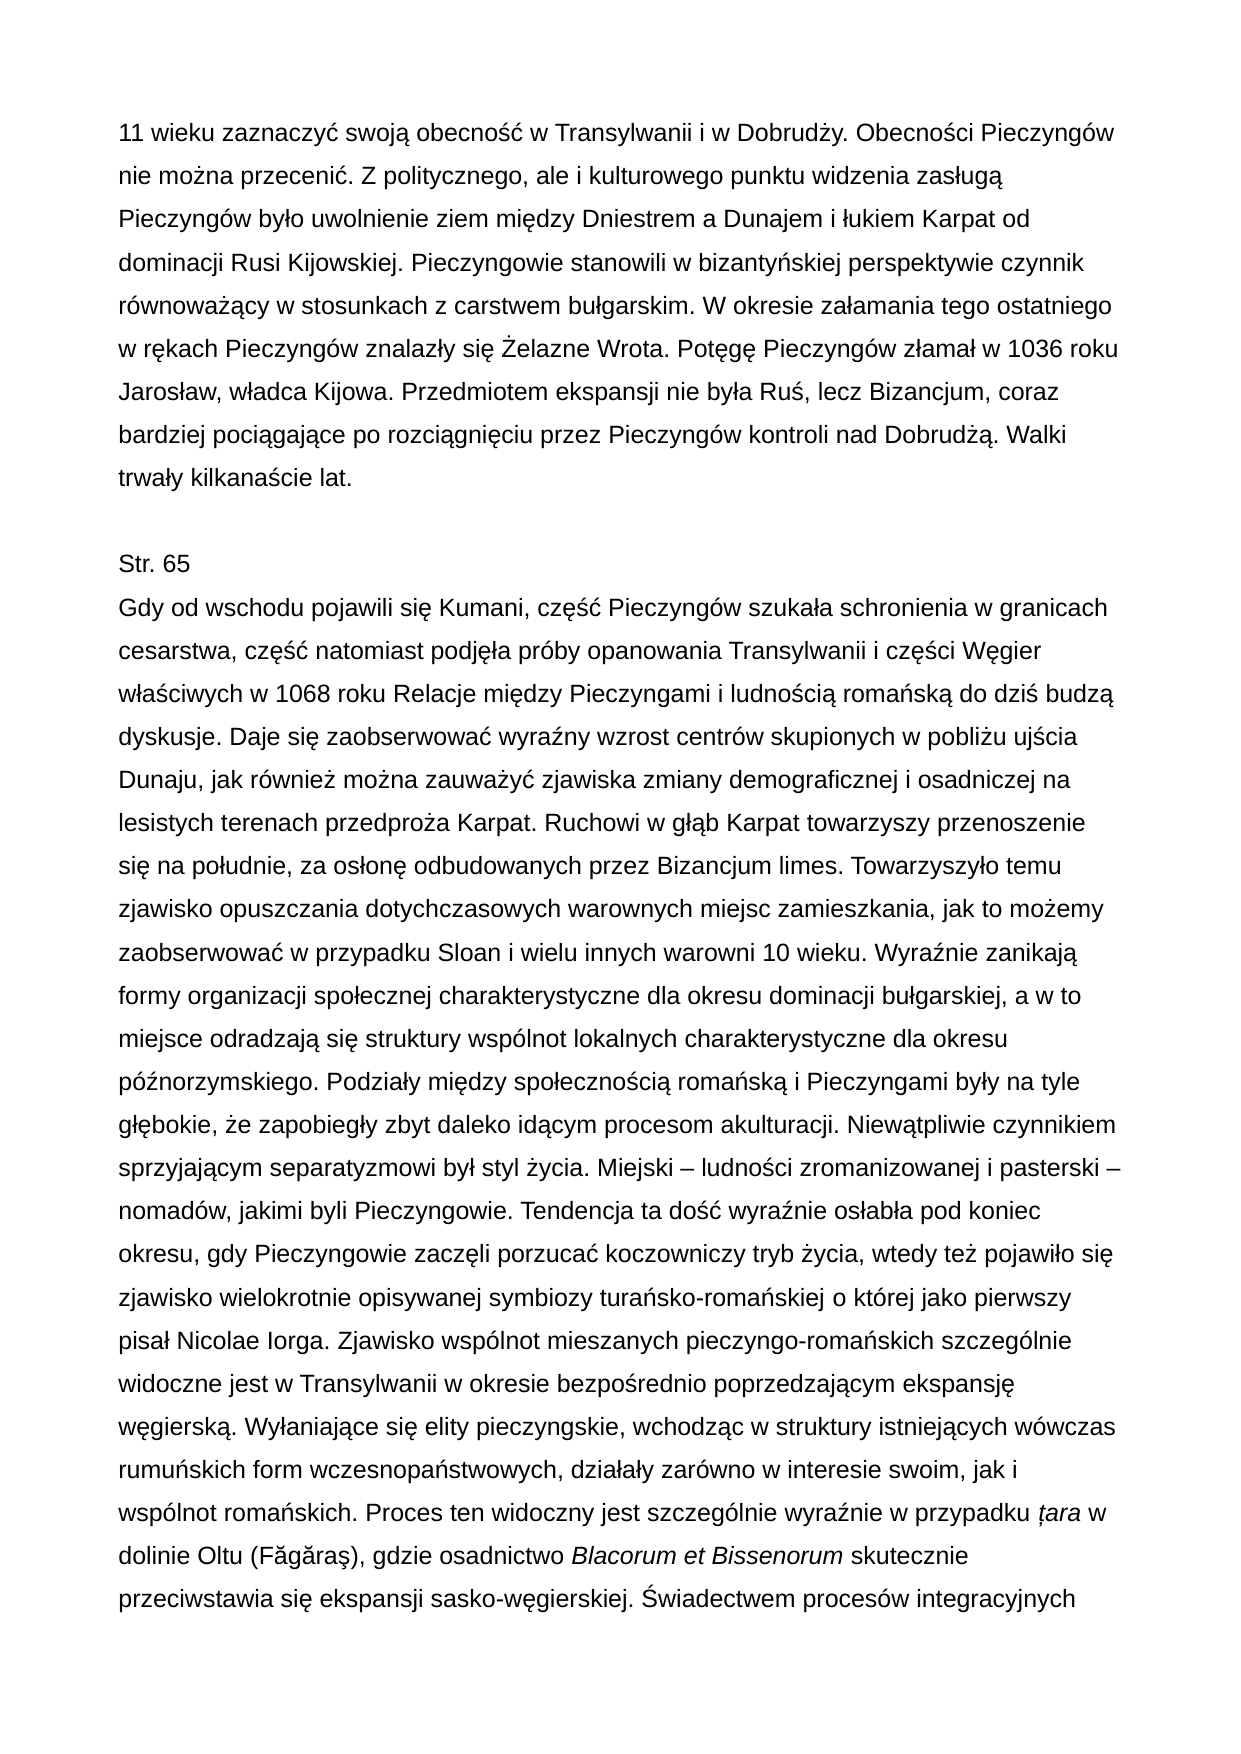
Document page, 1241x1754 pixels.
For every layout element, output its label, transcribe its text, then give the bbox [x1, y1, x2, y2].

text Str. 65 [118, 549, 1122, 578]
text Gdy od wschodu pojawili się Kumani, część Pieczyngów szukała schronienia w granicach cesarstwa, część natomiast podjęła próby opanowania Transylwanii i części Węgier właściwych w 1068 roku Relacje między Pieczyngami i ludnością romańską do dziś budzą dyskusje. Daje się zaobserwować wyraźny wzrost centrów skupionych w pobliżu ujścia Dunaju, jak również można zauważyć zjawiska zmiany demograficznej i osadniczej na lesistych terenach przedproża Karpat. Ruchowi w głąb Karpat towarzyszy przenoszenie się na południe, za osłonę odbudowanych przez Bizancjum limes. Towarzyszyło temu zjawisko opuszczania dotychczasowych warownych miejsc zamieszkania, jak to możemy zaobserwować w przypadku Sloan i wielu innych warowni 10 wieku. Wyraźnie zanikają formy organizacji społecznej charakterystyczne dla okresu dominacji bułgarskiej, a w to miejsce odradzają się struktury wspólnot lokalnych charakterystyczne dla okresu późnorzymskiego. Podziały między społecznością romańską i Pieczyngami były na tyle głębokie, że zapobiegły zbyt daleko idącym procesom akulturacji. Niewątpliwie czynnikiem sprzyjającym separatyzmowi był styl życia. Miejski – ludności zromanizowanej i pasterski – nomadów, jakimi byli Pieczyngowie. Tendencja ta dość wyraźnie osłabła pod koniec okresu, gdy Pieczyngowie zaczęli porzucać koczowniczy tryb życia, wtedy też pojawiło się zjawisko wielokrotnie opisywanej symbiozy turańsko-romańskiej o której jako pierwszy pisał Nicolae Iorga. Zjawisko wspólnot mieszanych pieczyngo-romańskich szczególnie widoczne jest w Transylwanii w okresie bezpośrednio poprzedzającym ekspansję węgierską. Wyłaniające się elity pieczyngskie, wchodząc w struktury istniejących wówczas rumuńskich form wczesnopaństwowych, działały zarówno w interesie swoim, jak i wspólnot romańskich. Proces ten widoczny jest szczególnie wyraźnie w przypadku țara w dolinie Oltu (Făgăraş), gdzie osadnictwo Blacorum et Bissenorum skutecznie przeciwstawia się ekspansji sasko-węgierskiej. Świadectwem procesów integracyjnych [118, 592, 1122, 1613]
text 11 wieku zaznaczyć swoją obecność w Transylwanii i w Dobrudży. Obecności Pieczyngów nie można przecenić. Z politycznego, ale i kulturowego punktu widzenia zasługą Pieczyngów było uwolnienie ziem między Dniestrem a Dunajem i łukiem Karpat od dominacji Rusi Kijowskiej. Pieczyngowie stanowili w bizantyńskiej perspektywie czynnik równoważący w stosunkach z carstwem bułgarskim. W okresie załamania tego ostatniego w rękach Pieczyngów znalazły się Żelazne Wrota. Potęgę Pieczyngów złamał w 1036 roku Jarosław, władca Kijowa. Przedmiotem ekspansji nie była Ruś, lecz Bizancjum, coraz bardziej pociągające po rozciągnięciu przez Pieczyngów kontroli nad Dobrudżą. Walki trwały kilkanaście lat. [118, 118, 1122, 492]
